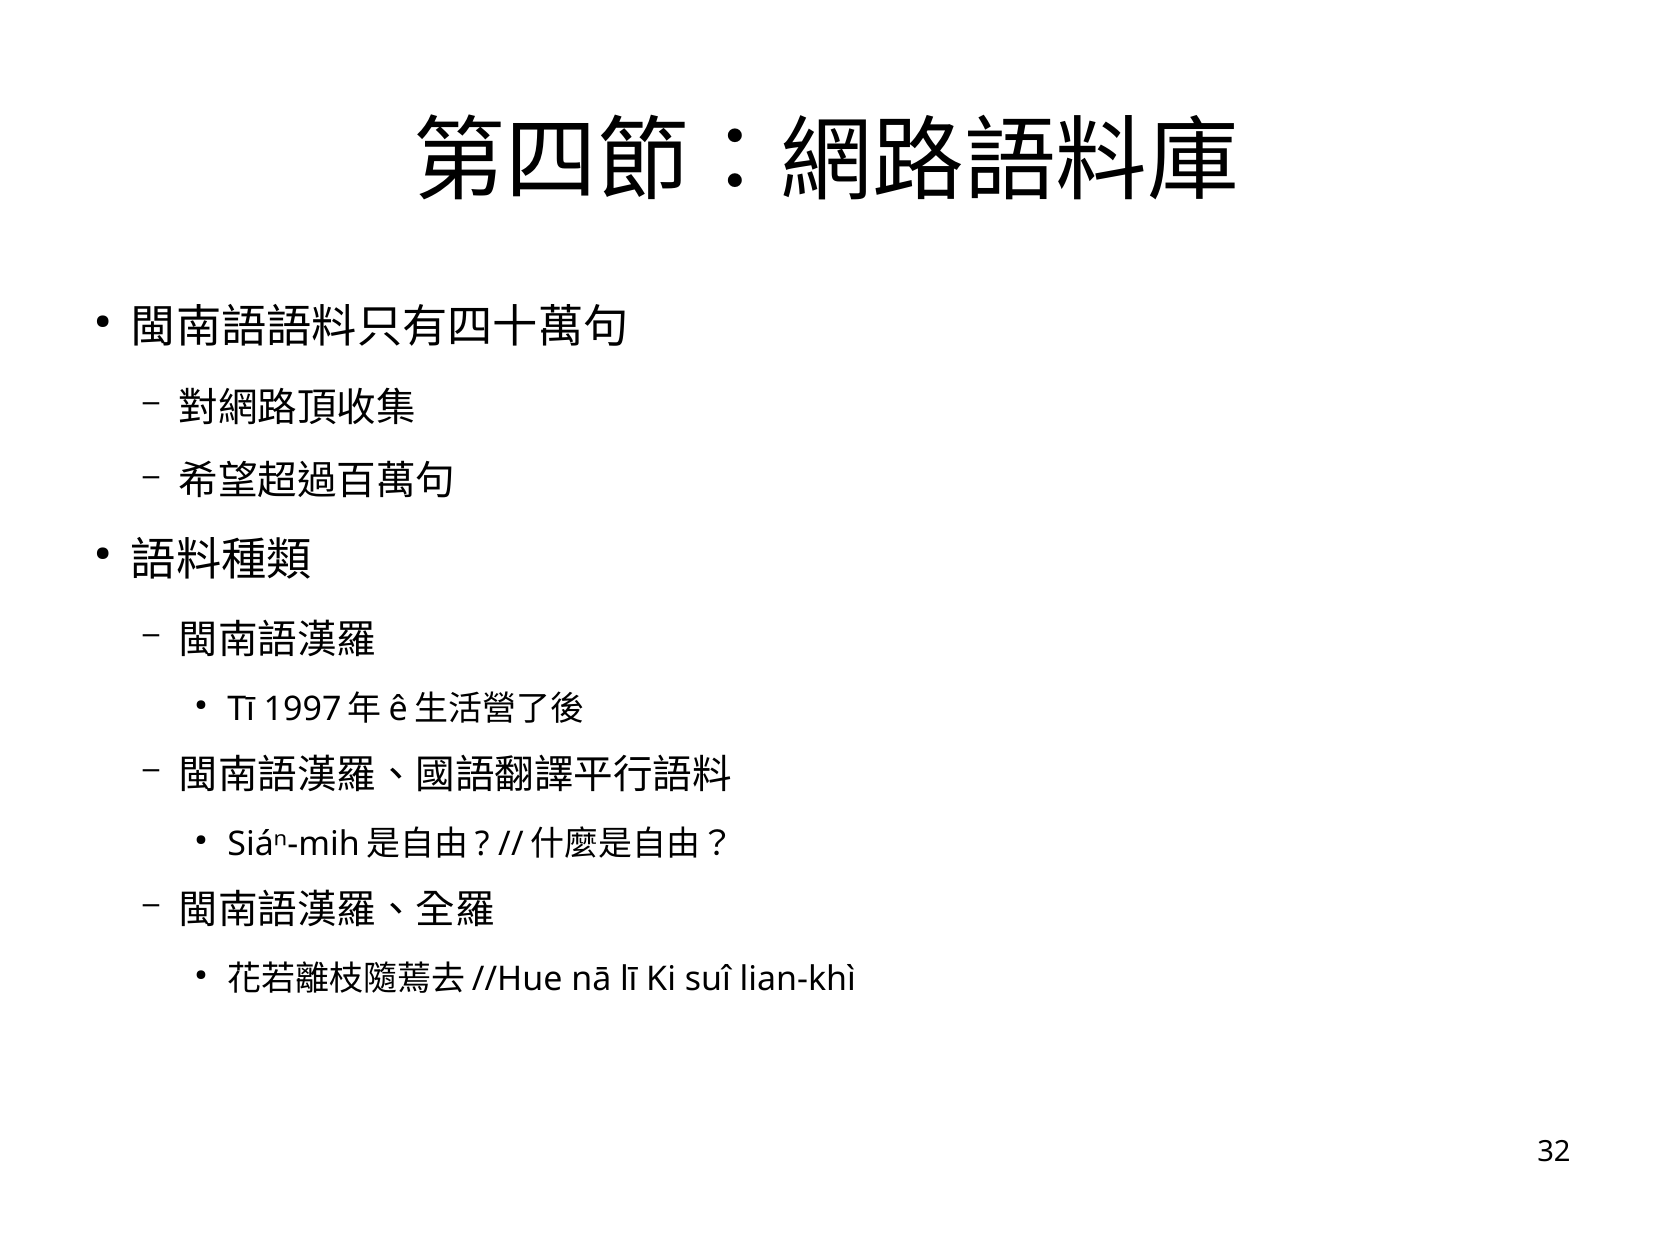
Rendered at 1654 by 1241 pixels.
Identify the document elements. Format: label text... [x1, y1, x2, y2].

title 第四節：網路語料庫 [82, 49, 1571, 257]
list 閩南語語料只有四十萬句 對網路頂收集 希望超過百萬句 語料種類 閩南語漢羅 Tī 1997年ê生活營了後 閩南語漢羅、國語翻譯平行語料 Siáⁿ-mih是自由? //什麼是自由？ 閩南語漢羅、全羅 花若離枝隨蔫去//Hue nā lī Ki suî lian-khì [82, 290, 1538, 1010]
